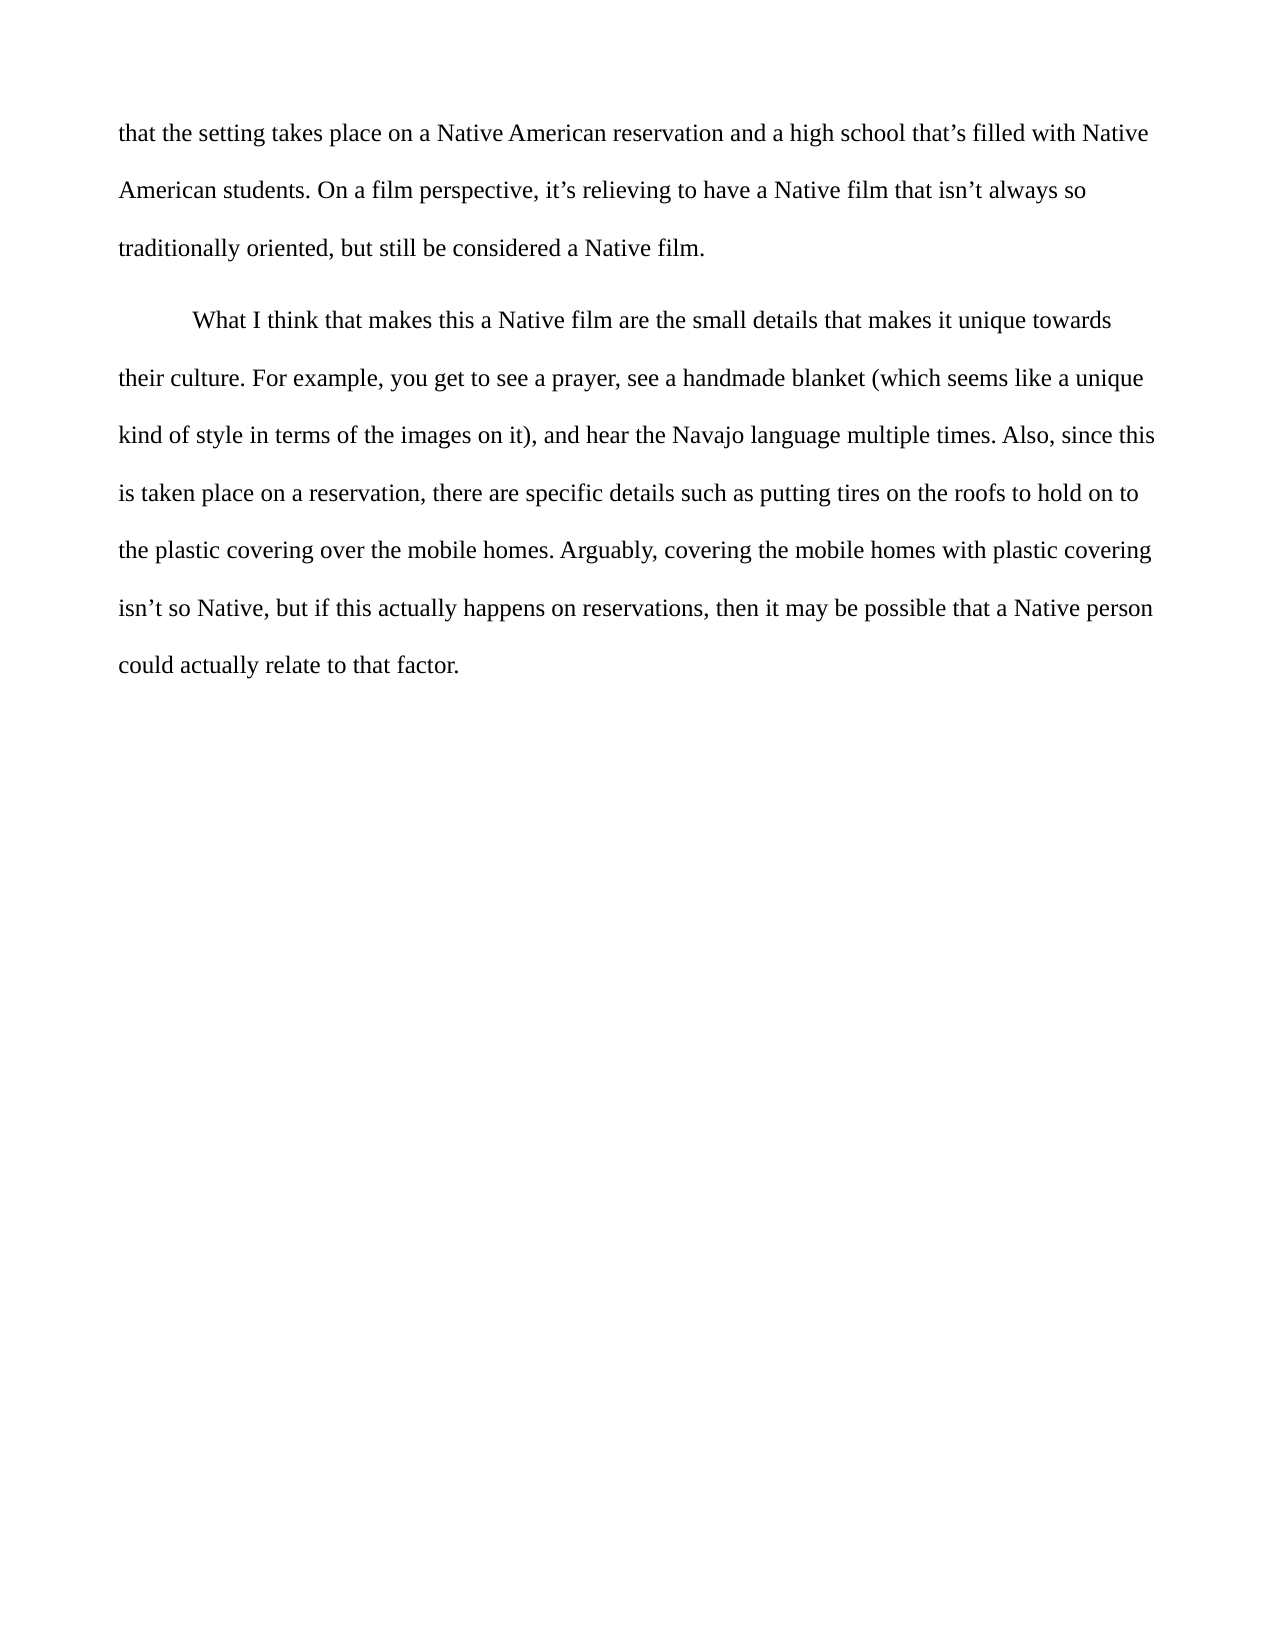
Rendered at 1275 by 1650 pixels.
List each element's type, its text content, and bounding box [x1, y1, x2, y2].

text that the setting takes place on a Native American reservation and a high school that’s filled with Native American students. On a film perspective, it’s relieving to have a Native film that isn’t always so traditionally oriented, but still be considered a Native film. [118, 118, 1157, 262]
text What I think that makes this a Native film are the small details that makes it unique towards their culture. For example, you get to see a prayer, see a handmade blanket (which seems like a unique kind of style in terms of the images on it), and hear the Navajo language multiple times. Also, since this is taken place on a reservation, there are specific details such as putting tires on the roofs to hold on to the plastic covering over the mobile homes. Arguably, covering the mobile homes with plastic covering isn’t so Native, but if this actually happens on reservations, then it may be possible that a Native person could actually relate to that factor. [118, 305, 1157, 679]
